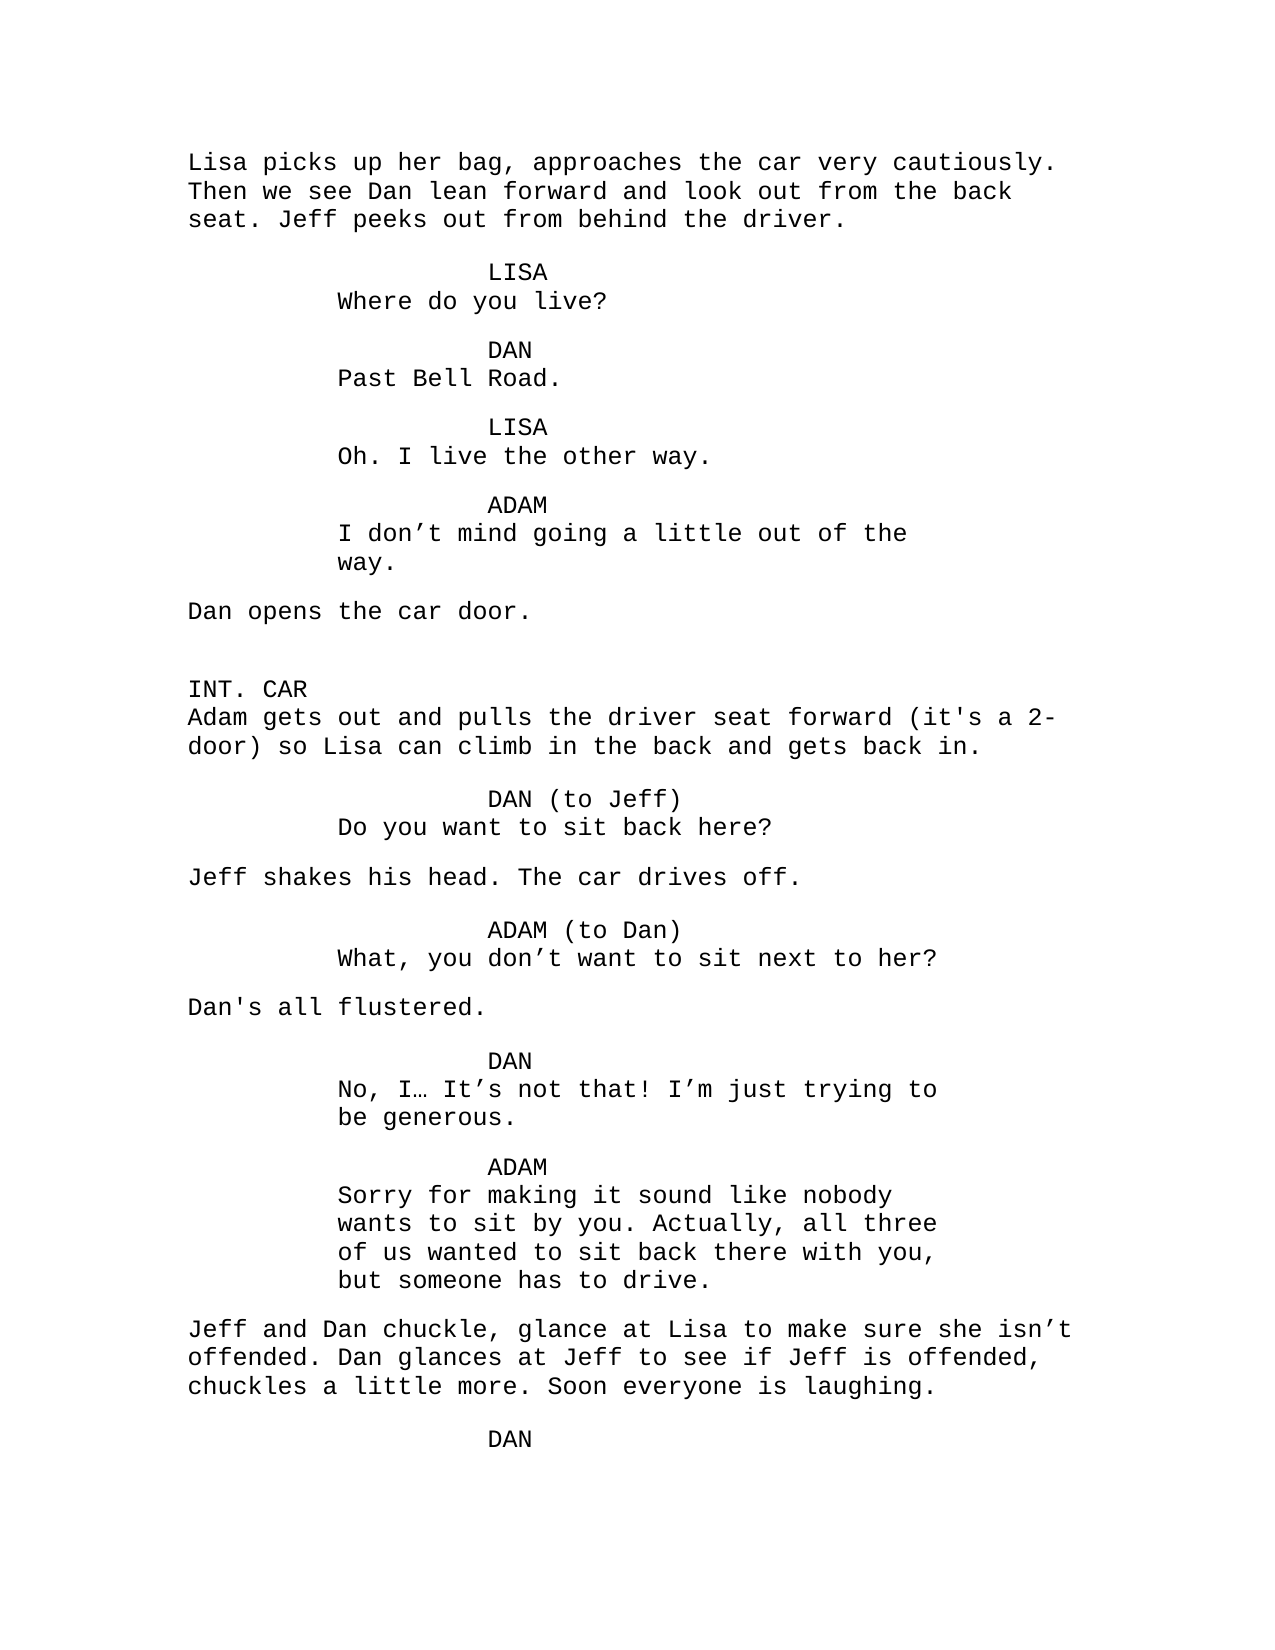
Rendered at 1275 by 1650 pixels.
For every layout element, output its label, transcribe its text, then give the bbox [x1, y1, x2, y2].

text I don’t mind going a little out of the way. [337, 521, 937, 577]
text LISA [187, 260, 1087, 288]
text Past Bell Road. [337, 366, 937, 394]
text ADAM [187, 1154, 1087, 1182]
text DAN [187, 1048, 1087, 1077]
text Dan's all flustered. [187, 995, 1087, 1023]
text DAN [187, 337, 1087, 366]
text DAN (to Jeff) [187, 787, 1087, 815]
text LISA [187, 415, 1087, 443]
text DAN [187, 1427, 1087, 1455]
text No, I… It’s not that! I’m just trying to be generous. [337, 1077, 937, 1133]
text What, you don’t want to sit next to her? [337, 946, 937, 974]
text ADAM (to Dan) [187, 917, 1087, 946]
text Where do you live? [337, 288, 937, 317]
subtitle INT. CAR [187, 677, 1087, 705]
text Sorry for making it sound like nobody wants to sit by you. Actually, all three of us wanted to sit back there with you, but someone has to drive. [337, 1182, 937, 1296]
text Jeff and Dan chuckle, glance at Lisa to make sure she isn’t offended. Dan glances at Jeff to see if Jeff is offended, chuckles a little more. Soon everyone is laughing. [187, 1317, 1087, 1402]
text Lisa picks up her bag, approaches the car very cautiously. Then we see Dan lean forward and look out from the back seat. Jeff peeks out from behind the driver. [187, 150, 1087, 235]
text Adam gets out and pulls the driver seat forward (it's a 2-door) so Lisa can climb in the back and gets back in. [187, 705, 1087, 762]
text Dan opens the car door. [187, 598, 1087, 627]
text Oh. I live the other way. [337, 443, 937, 472]
text Jeff shakes his head. The car drives off. [187, 864, 1087, 892]
text Do you want to sit back here? [337, 815, 937, 843]
text ADAM [187, 492, 1087, 521]
